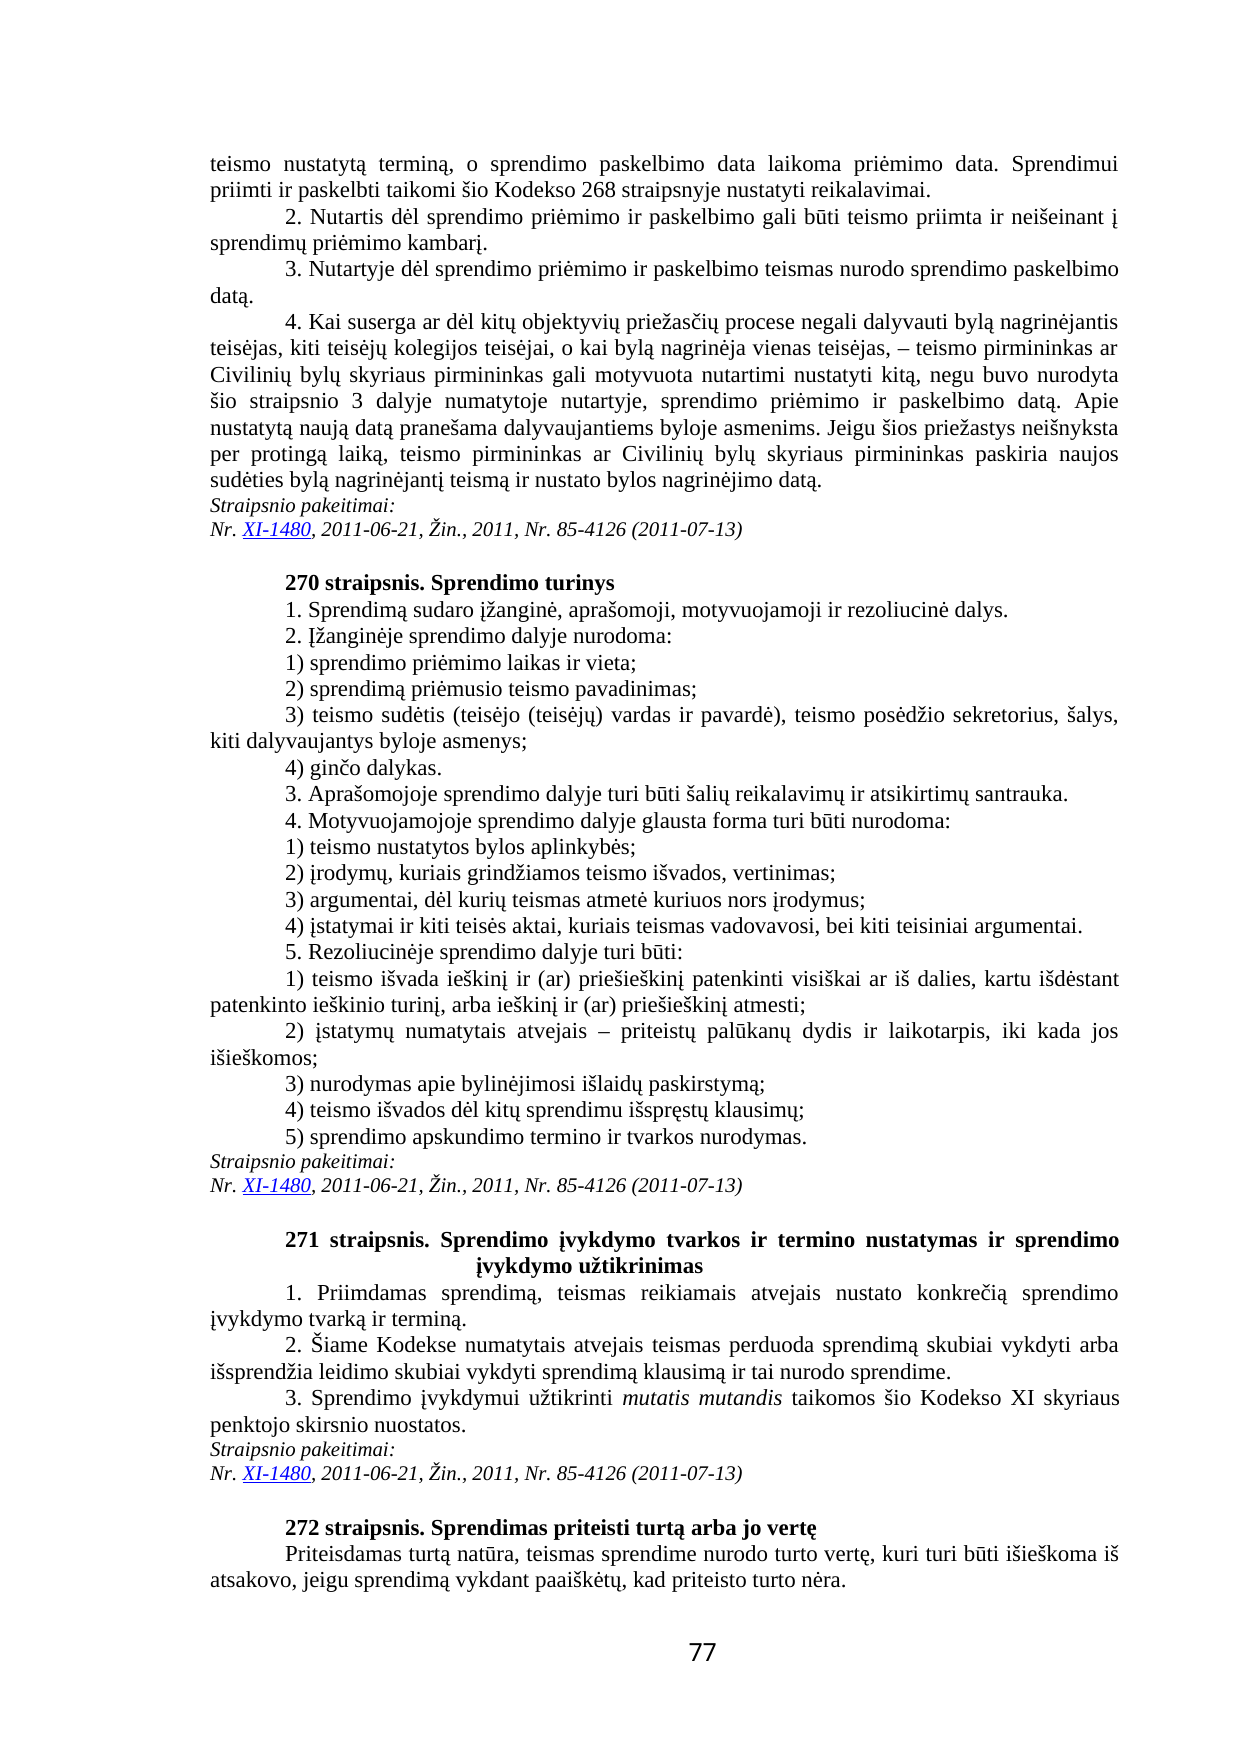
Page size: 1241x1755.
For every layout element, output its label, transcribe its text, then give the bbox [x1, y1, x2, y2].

text 3) argumentai, dėl kurių teismas atmetė kuriuos nors įrodymus; [210, 886, 1120, 912]
text 1) sprendimo priėmimo laikas ir vieta; [210, 648, 1120, 675]
text 1) teismo išvada ieškinį ir (ar) priešieškinį patenkinti visiškai ar iš dalies, kartu išdėstant patenkinto ieškinio turinį, arba ieškinį ir (ar) priešieškinį atmesti; [210, 965, 1120, 1017]
text Straipsnio pakeitimai: [210, 1437, 1120, 1461]
text teismo nustatytą terminą, o sprendimo paskelbimo data laikoma priėmimo data. Sprendimui priimti ir paskelbti taikomi šio Kodekso 268 straipsnyje nustatyti reikalavimai. [210, 150, 1120, 203]
text 3. Aprašomojoje sprendimo dalyje turi būti šalių reikalavimų ir atsikirtimų santrauka. [210, 780, 1120, 807]
text 2) įrodymų, kuriais grindžiamos teismo išvados, vertinimas; [210, 859, 1120, 886]
text 272 straipsnis. Sprendimas priteisti turtą arba jo vertę [210, 1514, 1120, 1540]
text 1. Priimdamas sprendimą, teismas reikiamais atvejais nustato konkrečią sprendimo įvykdymo tvarką ir terminą. [210, 1279, 1120, 1332]
text 4) įstatymai ir kiti teisės aktai, kuriais teismas vadovavosi, bei kiti teisiniai argumentai. [210, 912, 1120, 938]
text 4) teismo išvados dėl kitų sprendimu išspręstų klausimų; [210, 1097, 1120, 1123]
text 2. Nutartis dėl sprendimo priėmimo ir paskelbimo gali būti teismo priimta ir neišeinant į sprendimų priėmimo kambarį. [210, 203, 1120, 255]
text 1. Sprendimą sudaro įžanginė, aprašomoji, motyvuojamoji ir rezoliucinė dalys. [210, 596, 1120, 622]
text 5. Rezoliucinėje sprendimo dalyje turi būti: [210, 938, 1120, 965]
text 4. Motyvuojamojoje sprendimo dalyje glausta forma turi būti nurodoma: [210, 807, 1120, 833]
text 3) nurodymas apie bylinėjimosi išlaidų paskirstymą; [210, 1070, 1120, 1097]
text 3. Nutartyje dėl sprendimo priėmimo ir paskelbimo teismas nurodo sprendimo paskelbimo datą. [210, 255, 1120, 308]
text 2) įstatymų numatytais atvejais – priteistų palūkanų dydis ir laikotarpis, iki kada jos išieškomos; [210, 1017, 1120, 1070]
text 2) sprendimą priėmusio teismo pavadinimas; [210, 675, 1120, 701]
text 1) teismo nustatytos bylos aplinkybės; [210, 833, 1120, 859]
text 3. Sprendimo įvykdymui užtikrinti mutatis mutandis taikomos šio Kodekso XI skyriaus penktojo skirsnio nuostatos. [210, 1384, 1120, 1437]
text Straipsnio pakeitimai: [210, 493, 1120, 517]
text 4. Kai suserga ar dėl kitų objektyvių priežasčių procese negali dalyvauti bylą nagrinėjantis teisėjas, kiti teisėjų kolegijos teisėjai, o kai bylą nagrinėja vienas teisėjas, – teismo pirmininkas ar Civilinių bylų skyriaus pirmininkas gali motyvuota nutartimi nustatyti kitą, negu buvo nurodyta šio straipsnio 3 dalyje numatytoje nutartyje, sprendimo priėmimo ir paskelbimo datą. Apie nustatytą naują datą pranešama dalyvaujantiems byloje asmenims. Jeigu šios priežastys neišnyksta per protingą laiką, teismo pirmininkas ar Civilinių bylų skyriaus pirmininkas paskiria naujos sudėties bylą nagrinėjantį teismą ir nustato bylos nagrinėjimo datą. [210, 308, 1120, 493]
text Straipsnio pakeitimai: [210, 1149, 1120, 1173]
text Priteisdamas turtą natūra, teismas sprendime nurodo turto vertę, kuri turi būti išieškoma iš atsakovo, jeigu sprendimą vykdant paaiškėtų, kad priteisto turto nėra. [210, 1540, 1120, 1593]
text Nr. XI-1480, 2011-06-21, Žin., 2011, Nr. 85-4126 (2011-07-13) [210, 1461, 1120, 1485]
text 270 straipsnis. Sprendimo turinys [210, 569, 1120, 596]
text Nr. XI-1480, 2011-06-21, Žin., 2011, Nr. 85-4126 (2011-07-13) [210, 517, 1120, 541]
text 2. Šiame Kodekse numatytais atvejais teismas perduoda sprendimą skubiai vykdyti arba išsprendžia leidimo skubiai vykdyti sprendimą klausimą ir tai nurodo sprendime. [210, 1332, 1120, 1384]
text Nr. XI-1480, 2011-06-21, Žin., 2011, Nr. 85-4126 (2011-07-13) [210, 1173, 1120, 1197]
text 3) teismo sudėtis (teisėjo (teisėjų) vardas ir pavardė), teismo posėdžio sekretorius, šalys, kiti dalyvaujantys byloje asmenys; [210, 701, 1120, 754]
text 271 straipsnis. Sprendimo įvykdymo tvarkos ir termino nustatymas ir sprendimo įvykdymo užtikrinimas [285, 1226, 1120, 1279]
text 4) ginčo dalykas. [210, 754, 1120, 780]
text 5) sprendimo apskundimo termino ir tvarkos nurodymas. [210, 1123, 1120, 1149]
text 2. Įžanginėje sprendimo dalyje nurodoma: [210, 622, 1120, 648]
